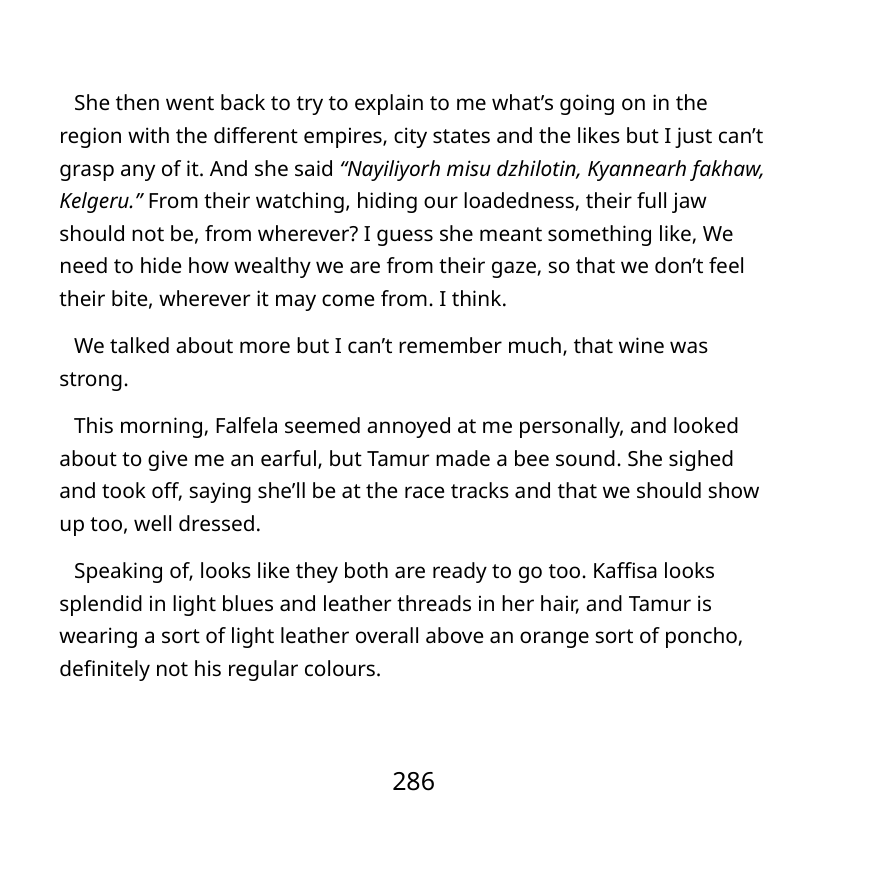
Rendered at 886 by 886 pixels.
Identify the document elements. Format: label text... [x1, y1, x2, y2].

text She then went back to try to explain to me what’s going on in the region with the different empires, city states and the likes but I just can’t grasp any of it. And she said “Nayiliyorh misu dzhilotin, Kyannearh fakhaw, Kelgeru.” From their watching, hiding our loadedness, their full jaw should not be, from wherever? I guess she meant something like, We need to hide how wealthy we are from their gaze, so that we don’t feel their bite, wherever it may come from. I think. [59, 88, 768, 313]
text Speaking of, looks like they both are ready to go too. Kaffisa looks splendid in light blues and leather threads in her hair, and Tamur is wearing a sort of light leather overall above an orange sort of poncho, definitely not his regular colours. [59, 556, 768, 682]
text This morning, Falfela seemed annoyed at me personally, and looked about to give me an earful, but Tamur made a bee sound. She sighed and took off, saying she’ll be at the race tracks and that we should show up too, well dressed. [59, 411, 768, 537]
text We talked about more but I can’t remember much, that wine was strong. [59, 331, 768, 392]
